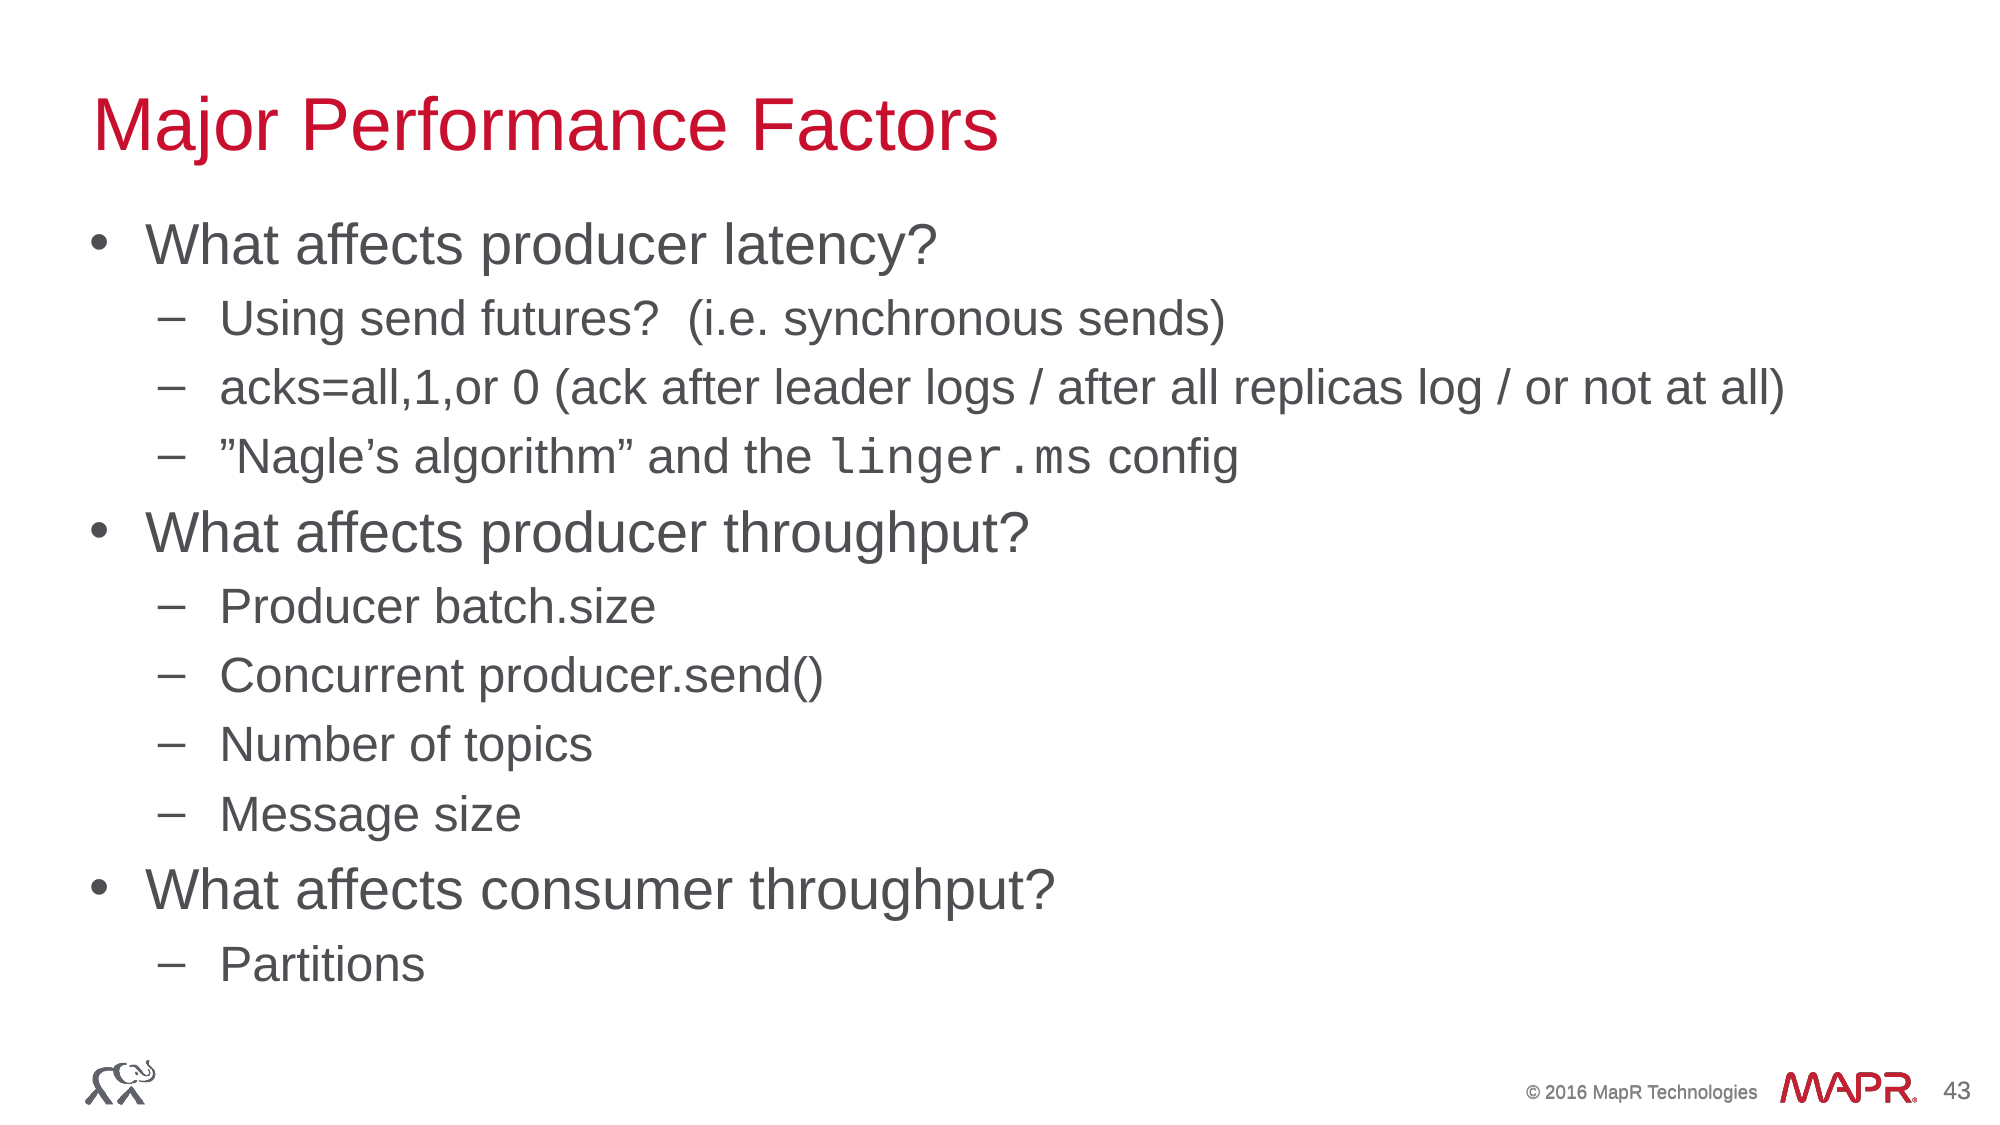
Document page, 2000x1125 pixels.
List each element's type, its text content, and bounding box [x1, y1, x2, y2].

picture [75, 1038, 167, 1125]
list What affects producer latency? Using send futures? (i.e. synchronous sends) acks=all,1,or 0 (ack after leader logs / after all replicas log / or not at all) ”Nagle’s algorithm” and the linger.ms config What affects producer throughput? Producer batch.size Concurrent producer.send() Number of topics Message size What affects consumer throughput? Partitions [69, 196, 1869, 1005]
title Major Performance Factors [72, 45, 1872, 197]
